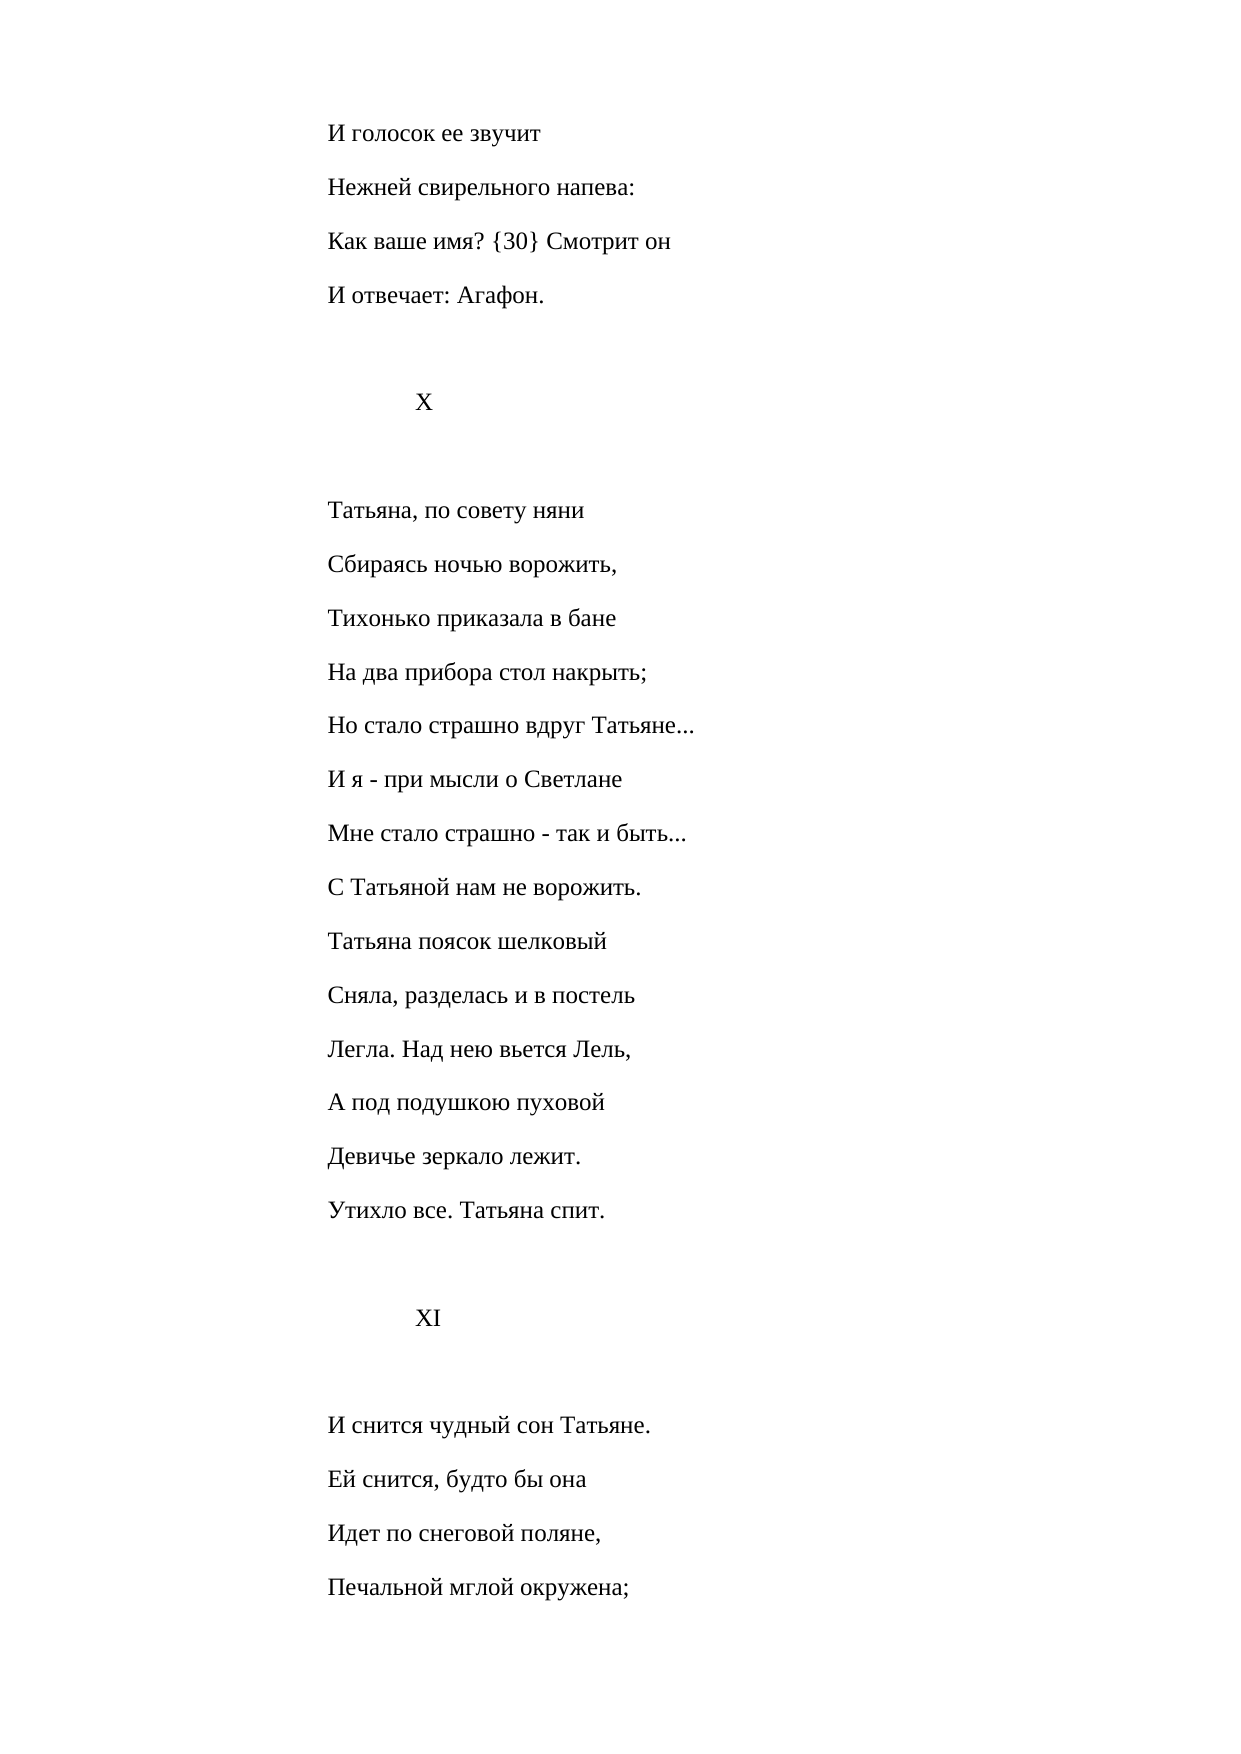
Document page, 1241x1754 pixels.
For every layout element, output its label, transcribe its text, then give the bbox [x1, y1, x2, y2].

text Татьяна, по совету няни [177, 495, 1152, 524]
text И отвечает: Агафон. [177, 280, 1152, 308]
text Утихло все. Татьяна спит. [177, 1195, 1152, 1224]
text Сняла, разделась и в постель [177, 980, 1152, 1008]
text Ей снится, будто бы она [177, 1464, 1152, 1493]
text И снится чудный сон Татьяне. [177, 1411, 1152, 1439]
text Печальной мглой окружена; [177, 1572, 1152, 1601]
text И голосок ее звучит [177, 118, 1152, 147]
text Легла. Над нею вьется Лель, [177, 1034, 1152, 1062]
text Мне стало страшно - так и быть... [177, 818, 1152, 847]
text XI [177, 1303, 1152, 1332]
text Сбираясь ночью ворожить, [177, 549, 1152, 578]
text Как ваше имя? {30} Смотрит он [177, 226, 1152, 254]
text На два прибора стол накрыть; [177, 657, 1152, 685]
text А под подушкою пуховой [177, 1087, 1152, 1116]
text Идет по снеговой поляне, [177, 1518, 1152, 1547]
text Но стало страшно вдруг Татьяне... [177, 711, 1152, 739]
text Нежней свирельного напева: [177, 172, 1152, 201]
text Татьяна поясок шелковый [177, 926, 1152, 955]
text Девичье зеркало лежит. [177, 1141, 1152, 1170]
text И я - при мысли о Светлане [177, 764, 1152, 793]
text С Татьяной нам не ворожить. [177, 872, 1152, 901]
text X [177, 387, 1152, 416]
text Тихонько приказала в бане [177, 603, 1152, 632]
